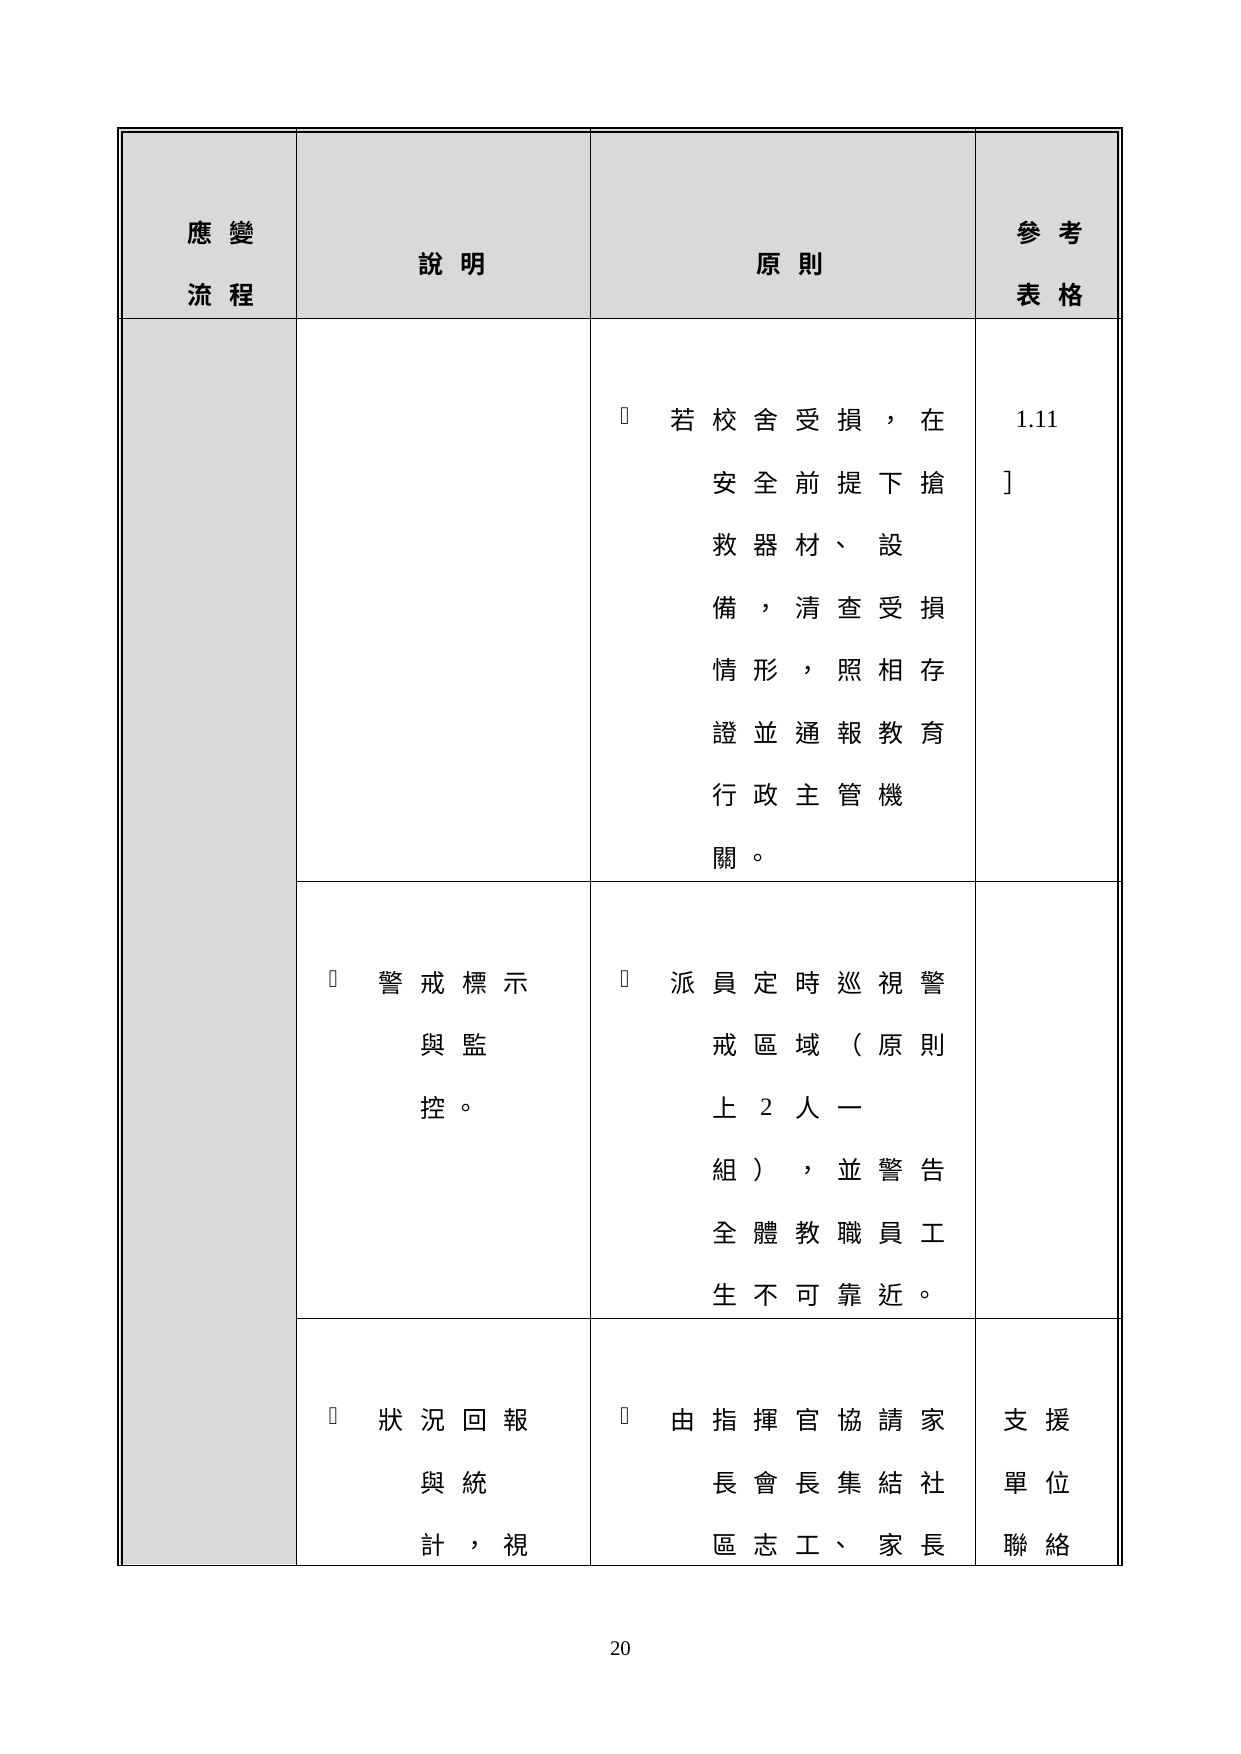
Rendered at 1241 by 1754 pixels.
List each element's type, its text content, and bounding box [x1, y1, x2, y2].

table_cell 1.11］ [976, 319, 1117, 881]
table_header 說明 [297, 133, 590, 318]
table_header 參考表格 [976, 133, 1117, 318]
table_cell 警戒標示與監控。 [297, 882, 590, 1318]
table_cell [976, 882, 1117, 1318]
table_cell 由指揮官協請家長會長集結社區志工、家長 [591, 1319, 975, 1564]
table_cell [297, 319, 590, 881]
table_header 應變流程 [123, 133, 296, 318]
table_cell 派員定時巡視警戒區域（原則上2人一組），並警告全體教職員工生不可靠近。 [591, 882, 975, 1318]
table_cell 支援單位聯絡 [976, 1319, 1117, 1564]
table_header 原則 [591, 133, 975, 318]
table_cell 狀況回報與統計，視 [297, 1319, 590, 1564]
table_cell 若校舍受損，在安全前提下搶救器材、設備，清查受損情形，照相存證並通報教育行政主管機關。 [591, 319, 975, 881]
table_cell [123, 319, 296, 1564]
